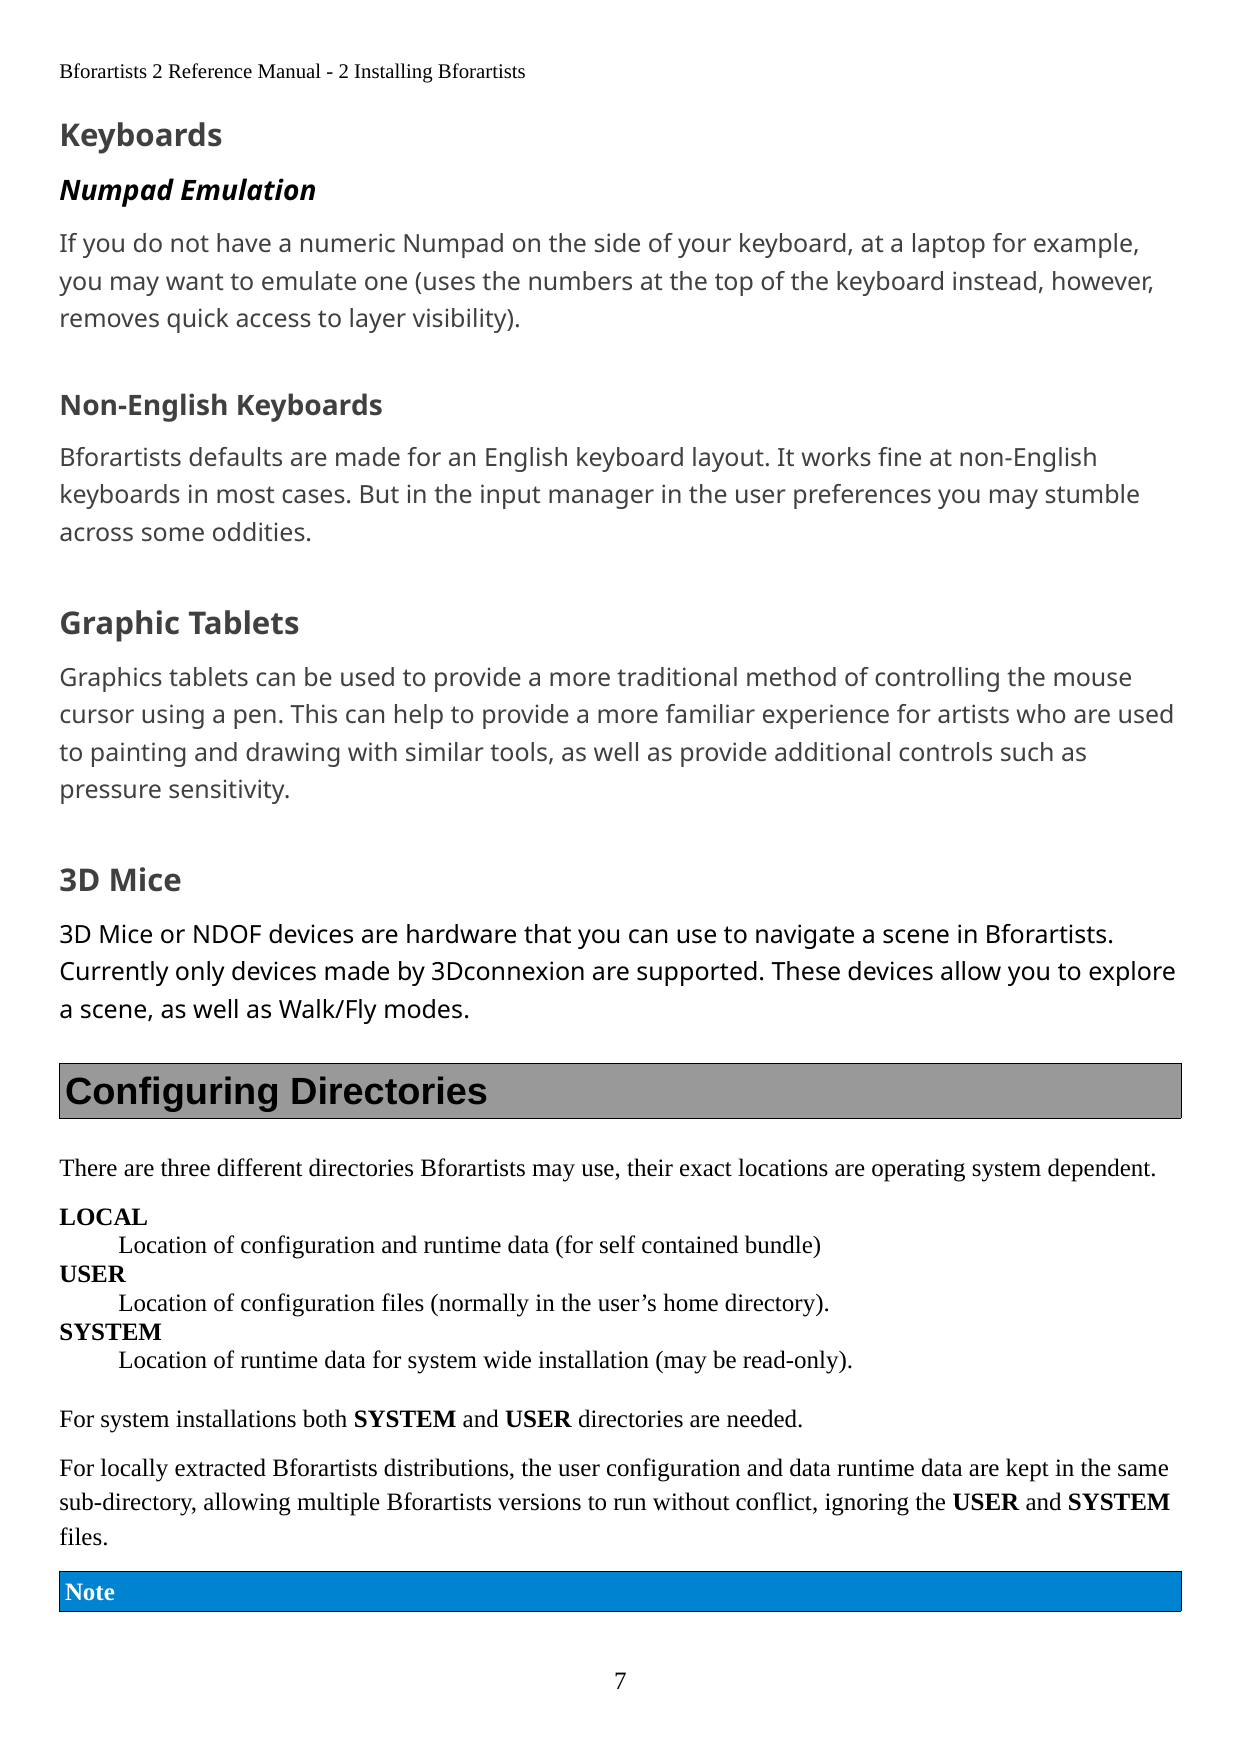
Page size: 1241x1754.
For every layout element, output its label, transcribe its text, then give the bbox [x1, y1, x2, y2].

text For system installations both SYSTEM and USER directories are needed. [59, 1404, 1181, 1432]
list Location of configuration and runtime data (for self contained bundle) [118, 1231, 1181, 1259]
subtitle SYSTEM [59, 1317, 1181, 1346]
subtitle Keyboards [59, 113, 1181, 155]
text If you do not have a numeric Numpad on the side of your keyboard, at a laptop for example, you may want to emulate one (uses the numbers at the top of the keyboard instead, however, removes quick access to layer visibility). [59, 223, 1181, 335]
subtitle Non-English Keyboards [59, 385, 1181, 423]
subtitle USER [59, 1259, 1181, 1288]
list Location of runtime data for system wide installation (may be read-only). [118, 1346, 1181, 1374]
subtitle LOCAL [59, 1202, 1181, 1231]
text Bforartists defaults are made for an English keyboard layout. It works fine at non-English keyboards in most cases. But in the input manager in the user preferences you may stumble across some oddities. [59, 436, 1181, 548]
text Graphics tablets can be used to provide a more traditional method of controlling the mouse cursor using a pen. This can help to provide a more familiar experience for artists who are used to painting and drawing with similar tools, as well as provide additional controls such as pressure sensitivity. [59, 656, 1181, 806]
text There are three different directories Bforartists may use, their exact locations are operating system dependent. [59, 1153, 1181, 1181]
subtitle 3D Mice [59, 858, 1181, 900]
subtitle Graphic Tablets [59, 601, 1181, 643]
list Location of configuration files (normally in the user’s home directory). [118, 1288, 1181, 1317]
text For locally extracted Bforartists distributions, the user configuration and data runtime data are kept in the same sub-directory, allowing multiple Bforartists versions to run without conflict, ignoring the USER and SYSTEM files. [59, 1453, 1181, 1551]
table_header Note [60, 1572, 1181, 1611]
subtitle Numpad Emulation [59, 170, 1181, 208]
table_header Configuring Directories [60, 1064, 1181, 1118]
text 3D Mice or NDOF devices are hardware that you can use to navigate a scene in Bforartists. Currently only devices made by 3Dconnexion are supported. These devices allow you to explore a scene, as well as Walk/Fly modes. [59, 913, 1181, 1025]
